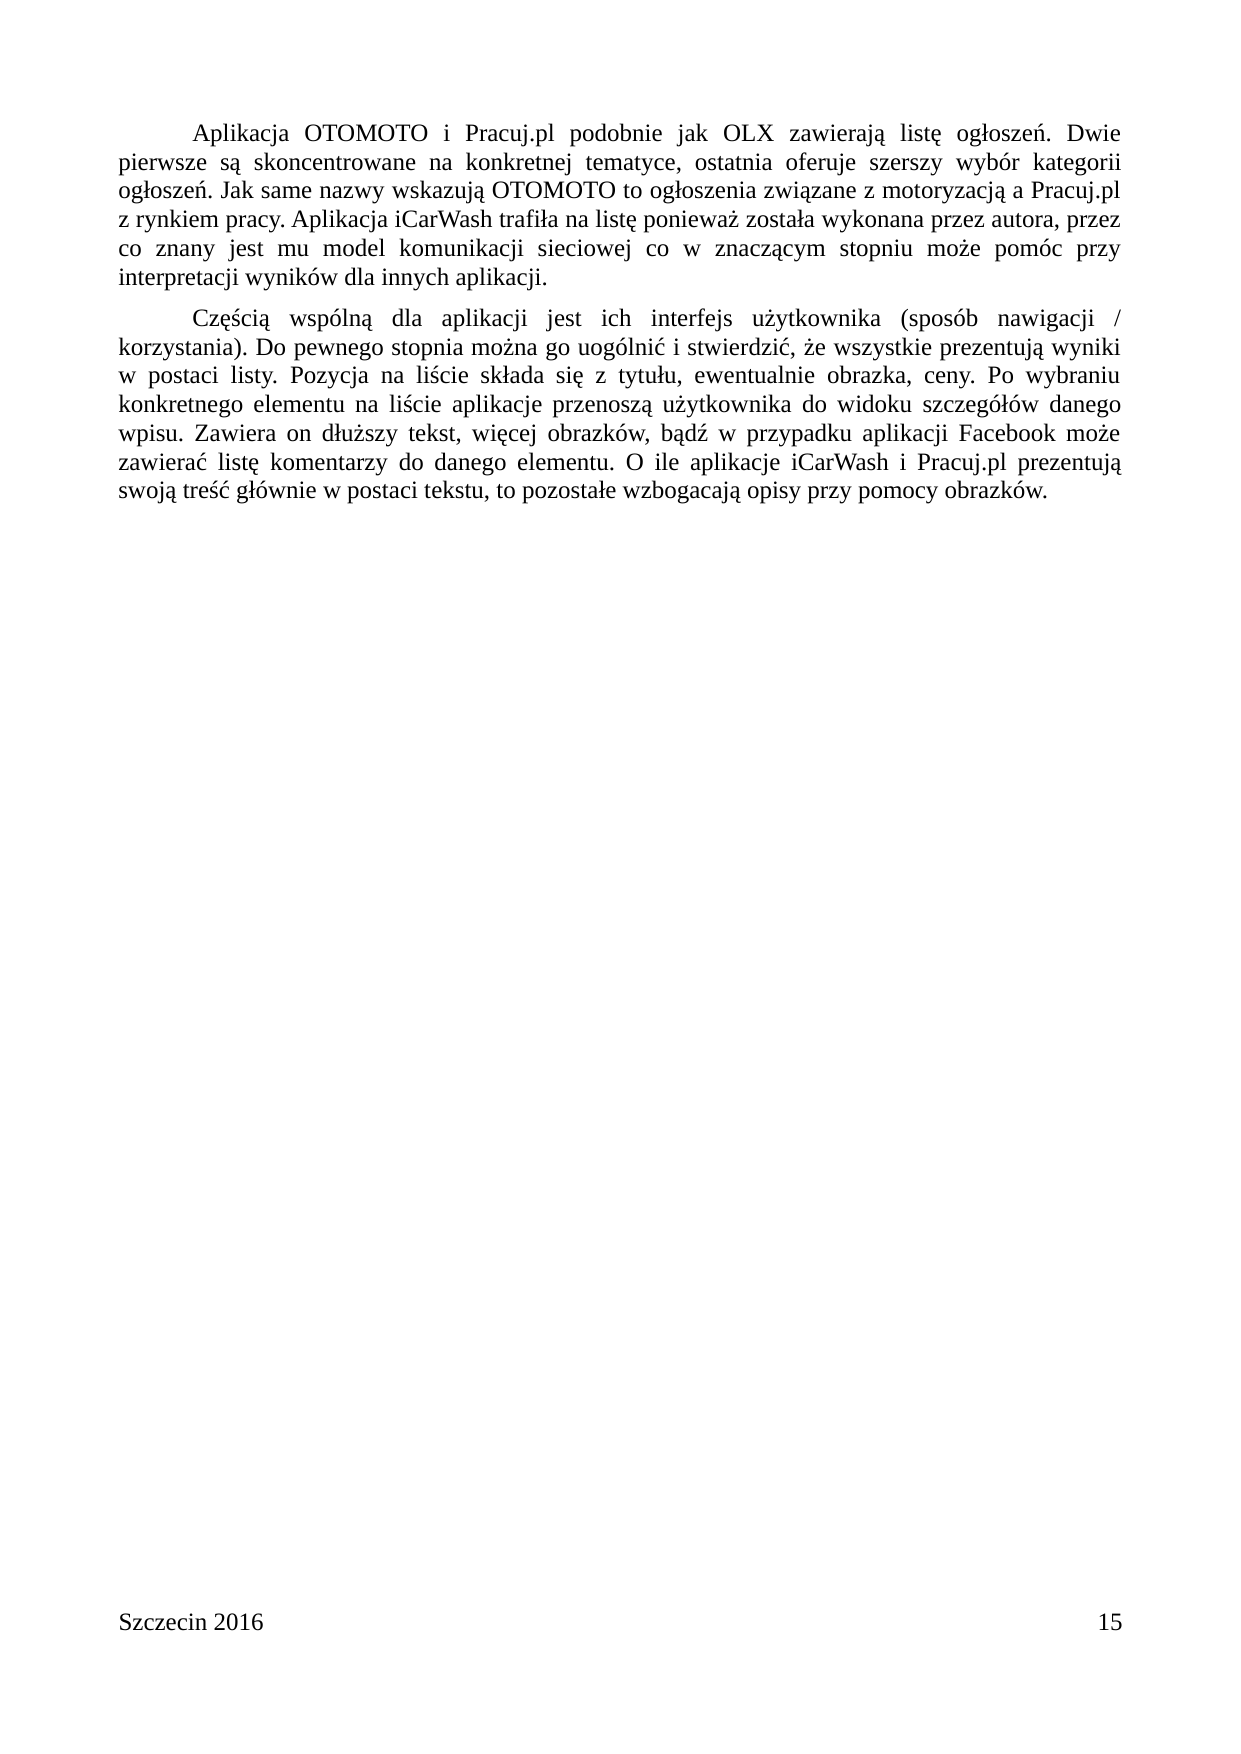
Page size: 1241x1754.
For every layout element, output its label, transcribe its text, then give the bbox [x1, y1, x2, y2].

text Aplikacja OTOMOTO i Pracuj.pl podobnie jak OLX zawierają listę ogłoszeń. Dwie pierwsze są skoncentrowane na konkretnej tematyce, ostatnia oferuje szerszy wybór kategorii ogłoszeń. Jak same nazwy wskazują OTOMOTO to ogłoszenia związane z motoryzacją a Pracuj.pl z rynkiem pracy. Aplikacja iCarWash trafiła na listę ponieważ została wykonana przez autora, przez co znany jest mu model komunikacji sieciowej co w znaczącym stopniu może pomóc przy interpretacji wyników dla innych aplikacji. [118, 118, 1122, 291]
text Częścią wspólną dla aplikacji jest ich interfejs użytkownika (sposób nawigacji / korzystania). Do pewnego stopnia można go uogólnić i stwierdzić, że wszystkie prezentują wyniki w postaci listy. Pozycja na liście składa się z tytułu, ewentualnie obrazka, ceny. Po wybraniu konkretnego elementu na liście aplikacje przenoszą użytkownika do widoku szczegółów danego wpisu. Zawiera on dłuższy tekst, więcej obrazków, bądź w przypadku aplikacji Facebook może zawierać listę komentarzy do danego elementu. O ile aplikacje iCarWash i Pracuj.pl prezentują swoją treść głównie w postaci tekstu, to pozostałe wzbogacają opisy przy pomocy obrazków. [118, 303, 1122, 504]
